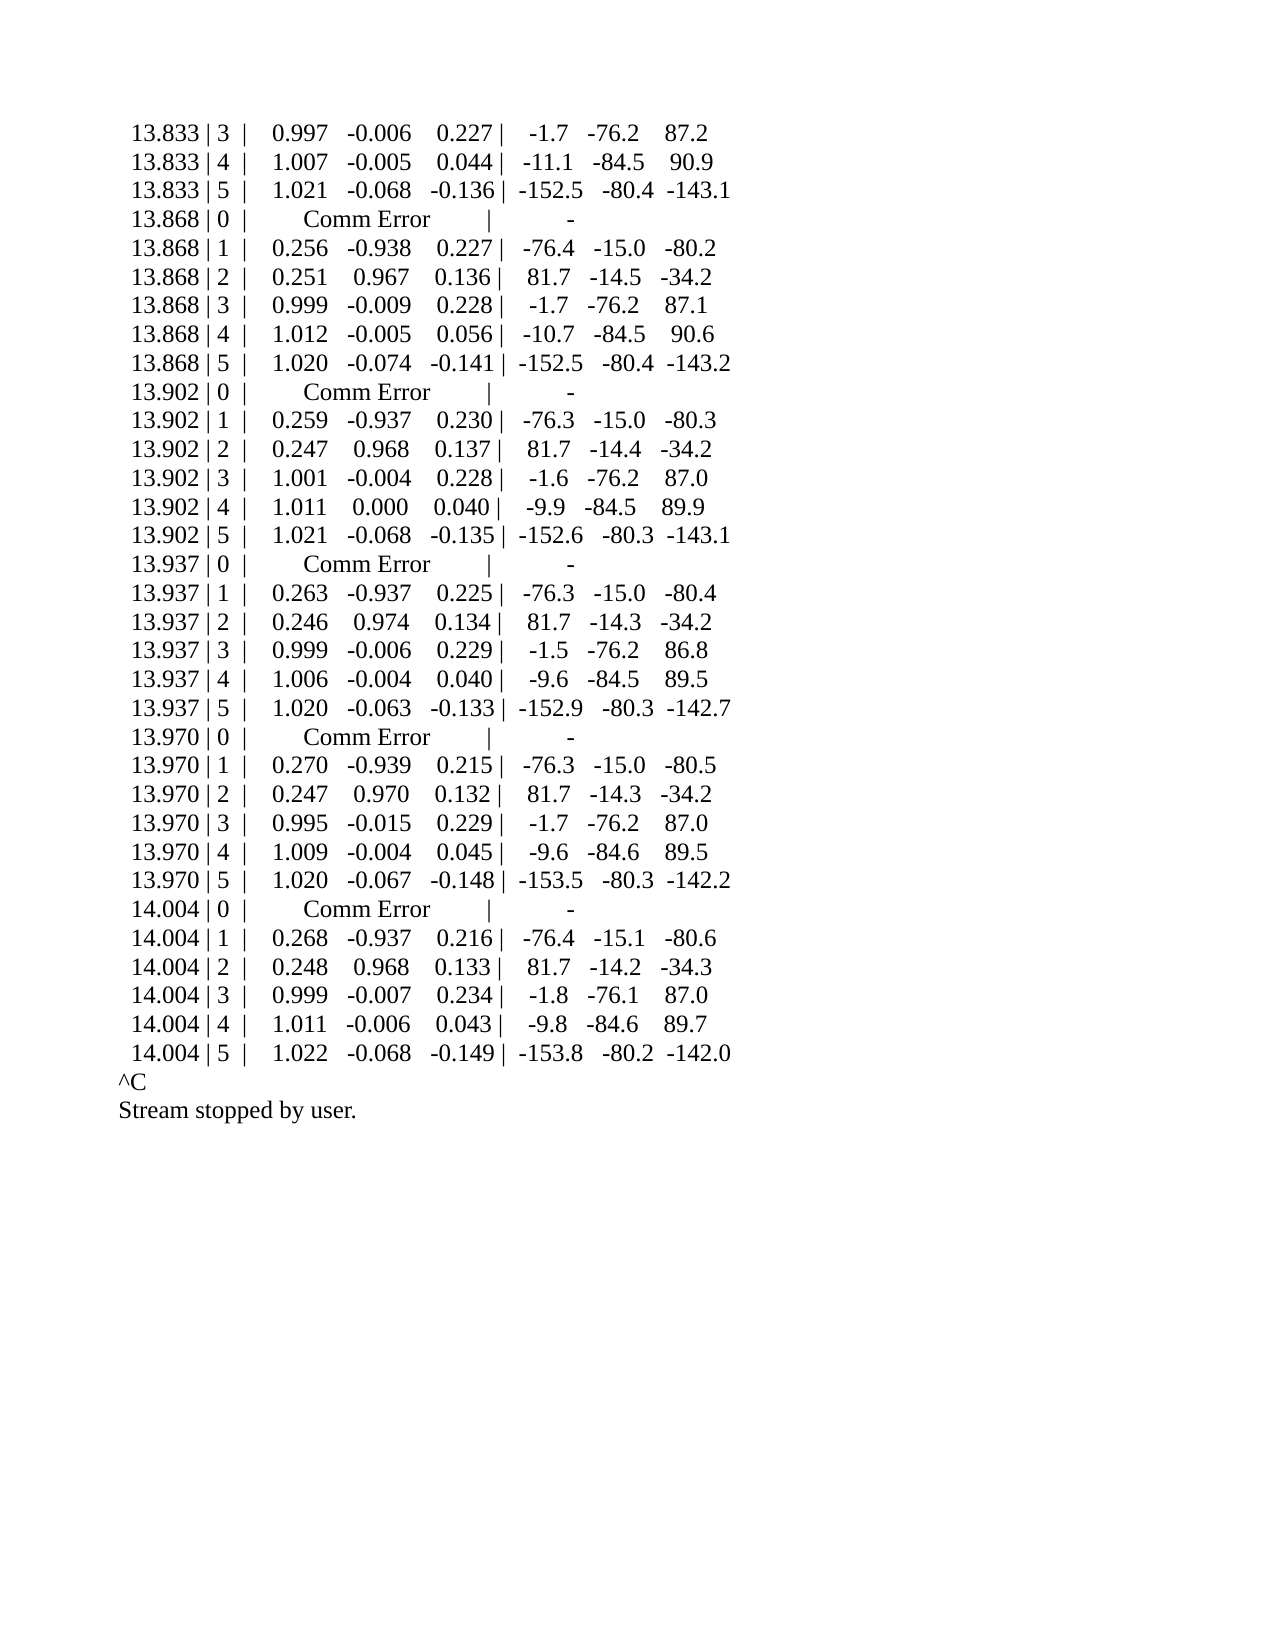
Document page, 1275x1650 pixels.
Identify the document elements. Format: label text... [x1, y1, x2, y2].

text 13.970 | 0 | Comm Error | - [118, 722, 1157, 751]
text 14.004 | 0 | Comm Error | - [118, 894, 1157, 923]
text 13.833 | 4 | 1.007 -0.005 0.044 | -11.1 -84.5 90.9 [118, 147, 1157, 176]
text 13.902 | 3 | 1.001 -0.004 0.228 | -1.6 -76.2 87.0 [118, 463, 1157, 492]
text 13.937 | 5 | 1.020 -0.063 -0.133 | -152.9 -80.3 -142.7 [118, 693, 1157, 722]
text 14.004 | 1 | 0.268 -0.937 0.216 | -76.4 -15.1 -80.6 [118, 923, 1157, 952]
text ^C [118, 1067, 1157, 1096]
text 13.868 | 5 | 1.020 -0.074 -0.141 | -152.5 -80.4 -143.2 [118, 348, 1157, 377]
text 13.937 | 1 | 0.263 -0.937 0.225 | -76.3 -15.0 -80.4 [118, 578, 1157, 607]
text 14.004 | 5 | 1.022 -0.068 -0.149 | -153.8 -80.2 -142.0 [118, 1038, 1157, 1067]
text 13.868 | 2 | 0.251 0.967 0.136 | 81.7 -14.5 -34.2 [118, 262, 1157, 291]
text 13.833 | 3 | 0.997 -0.006 0.227 | -1.7 -76.2 87.2 [118, 118, 1157, 147]
text 13.902 | 0 | Comm Error | - [118, 377, 1157, 406]
text Stream stopped by user. [118, 1096, 1157, 1124]
text 13.970 | 5 | 1.020 -0.067 -0.148 | -153.5 -80.3 -142.2 [118, 866, 1157, 894]
text 13.937 | 4 | 1.006 -0.004 0.040 | -9.6 -84.5 89.5 [118, 664, 1157, 693]
text 13.970 | 2 | 0.247 0.970 0.132 | 81.7 -14.3 -34.2 [118, 779, 1157, 808]
text 13.868 | 3 | 0.999 -0.009 0.228 | -1.7 -76.2 87.1 [118, 291, 1157, 319]
text 13.902 | 5 | 1.021 -0.068 -0.135 | -152.6 -80.3 -143.1 [118, 521, 1157, 549]
text 14.004 | 4 | 1.011 -0.006 0.043 | -9.8 -84.6 89.7 [118, 1009, 1157, 1038]
text 13.868 | 0 | Comm Error | - [118, 204, 1157, 233]
text 14.004 | 3 | 0.999 -0.007 0.234 | -1.8 -76.1 87.0 [118, 981, 1157, 1009]
text 13.868 | 4 | 1.012 -0.005 0.056 | -10.7 -84.5 90.6 [118, 319, 1157, 348]
text 13.902 | 2 | 0.247 0.968 0.137 | 81.7 -14.4 -34.2 [118, 434, 1157, 463]
text 13.970 | 4 | 1.009 -0.004 0.045 | -9.6 -84.6 89.5 [118, 837, 1157, 866]
text 13.937 | 2 | 0.246 0.974 0.134 | 81.7 -14.3 -34.2 [118, 607, 1157, 636]
text 13.902 | 4 | 1.011 0.000 0.040 | -9.9 -84.5 89.9 [118, 492, 1157, 521]
text 13.937 | 0 | Comm Error | - [118, 549, 1157, 578]
text 13.833 | 5 | 1.021 -0.068 -0.136 | -152.5 -80.4 -143.1 [118, 176, 1157, 204]
text 13.937 | 3 | 0.999 -0.006 0.229 | -1.5 -76.2 86.8 [118, 636, 1157, 664]
text 13.868 | 1 | 0.256 -0.938 0.227 | -76.4 -15.0 -80.2 [118, 233, 1157, 262]
text 13.902 | 1 | 0.259 -0.937 0.230 | -76.3 -15.0 -80.3 [118, 406, 1157, 434]
text 14.004 | 2 | 0.248 0.968 0.133 | 81.7 -14.2 -34.3 [118, 952, 1157, 981]
text 13.970 | 3 | 0.995 -0.015 0.229 | -1.7 -76.2 87.0 [118, 808, 1157, 837]
text 13.970 | 1 | 0.270 -0.939 0.215 | -76.3 -15.0 -80.5 [118, 751, 1157, 779]
